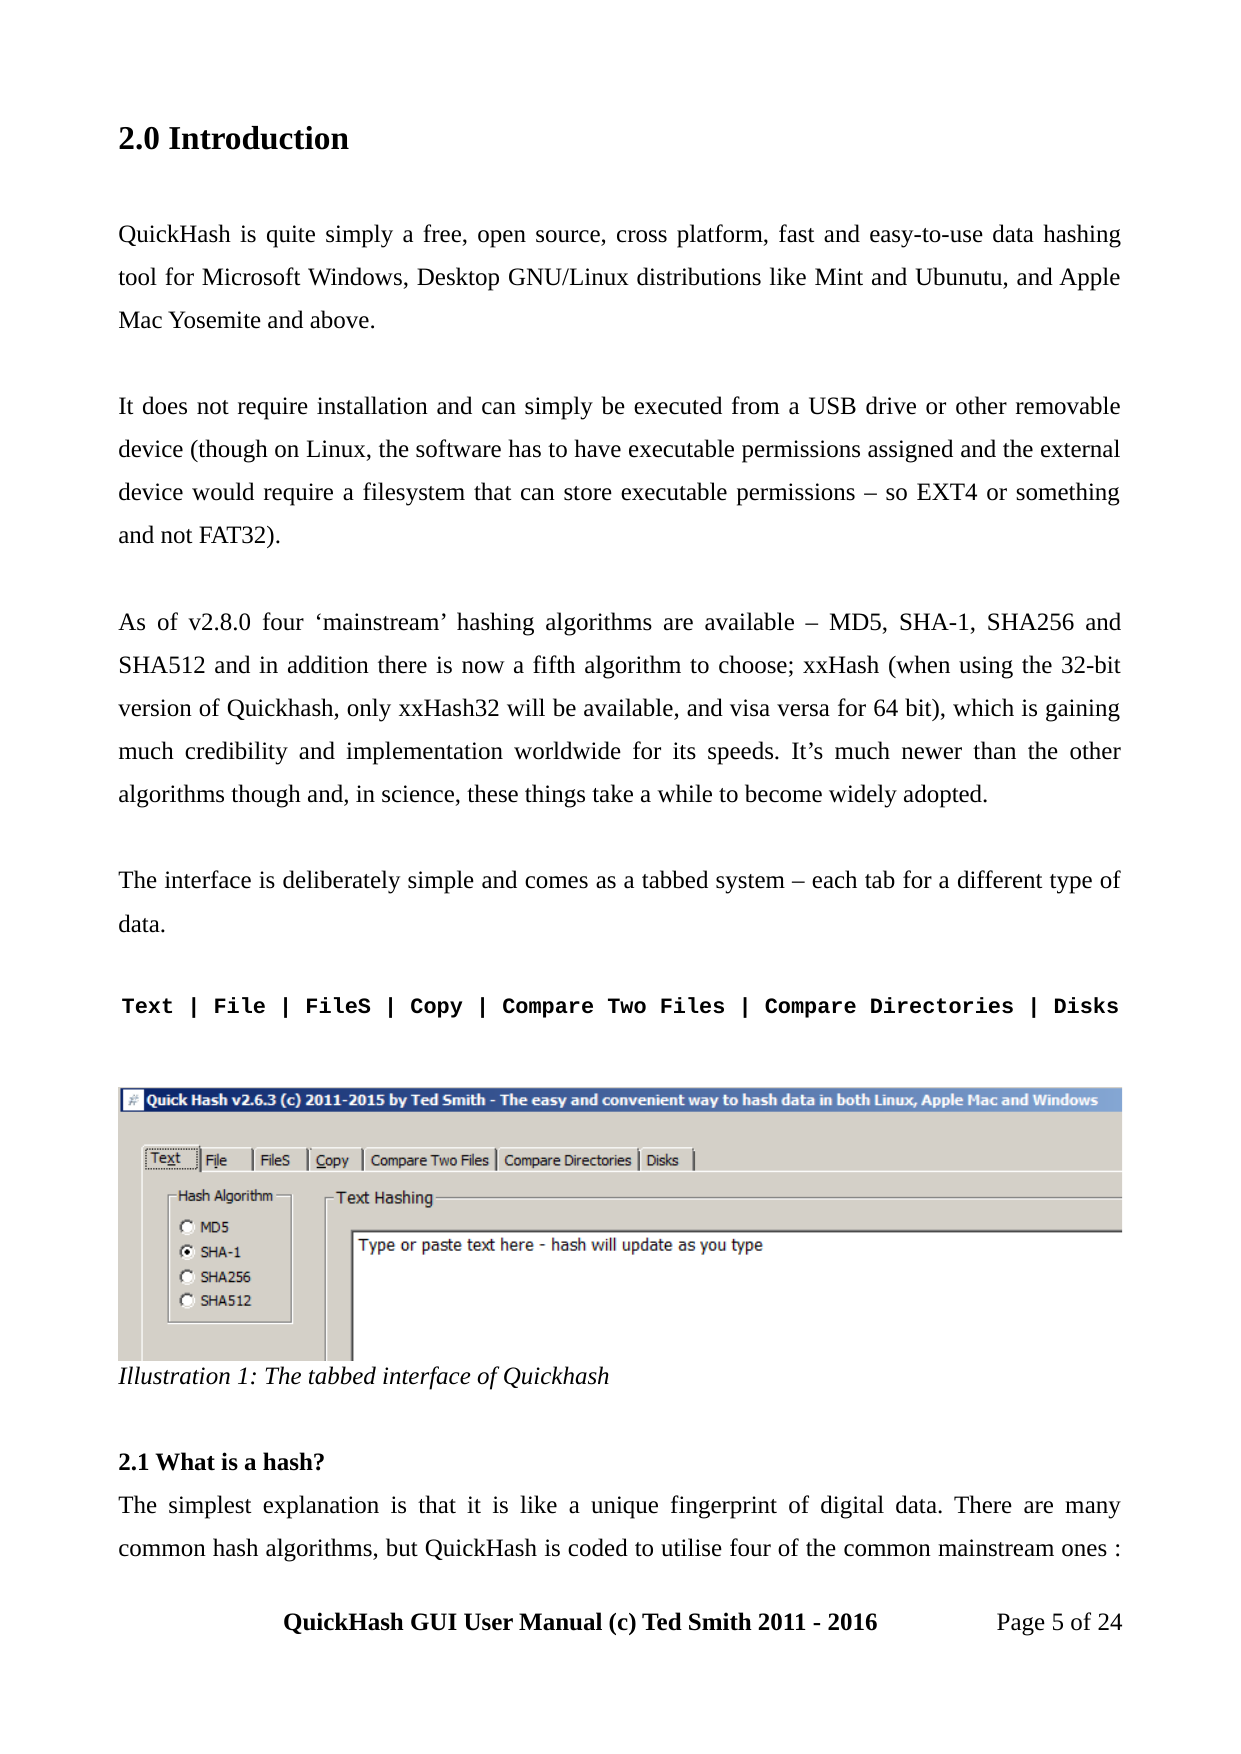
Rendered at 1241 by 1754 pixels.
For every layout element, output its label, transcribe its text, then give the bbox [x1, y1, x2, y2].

text It does not require installation and can simply be executed from a USB drive or other removable device (though on Linux, the software has to have executable permissions assigned and the external device would require a filesystem that can store executable permissions – so EXT4 or something and not FAT32). [118, 391, 1122, 549]
text As of v2.8.0 four ‘mainstream’ hashing algorithms are available – MD5, SHA-1, SHA256 and SHA512 and in addition there is now a fifth algorithm to choose; xxHash (when using the 32-bit version of Quickhash, only xxHash32 will be available, and visa versa for 64 bit), which is gaining much credibility and implementation worldwide for its speeds. It’s much newer than the other algorithms though and, in science, these things take a while to become widely adopted. [118, 607, 1122, 808]
text 2.1 What is a hash? [118, 1447, 1122, 1476]
picture [118, 1087, 1123, 1361]
text The interface is deliberately simple and comes as a tabbed system – each tab for a different type of data. [118, 866, 1122, 937]
text Text | File | FileS | Copy | Compare Two Files | Compare Directories | Disks [118, 995, 1122, 1020]
text QuickHash is quite simply a free, open source, cross platform, fast and easy-to-use data hashing tool for Microsoft Windows, Desktop GNU/Linux distributions like Mint and Ubunutu, and Apple Mac Yosemite and above. [118, 219, 1122, 334]
text The simplest explanation is that it is like a unique fingerprint of digital data. There are many common hash algorithms, but QuickHash is coded to utilise four of the common mainstream ones : [118, 1490, 1122, 1562]
text 2.0 Introduction [118, 118, 1122, 156]
text Illustration 1: The tabbed interface of Quickhash [118, 1361, 1122, 1390]
